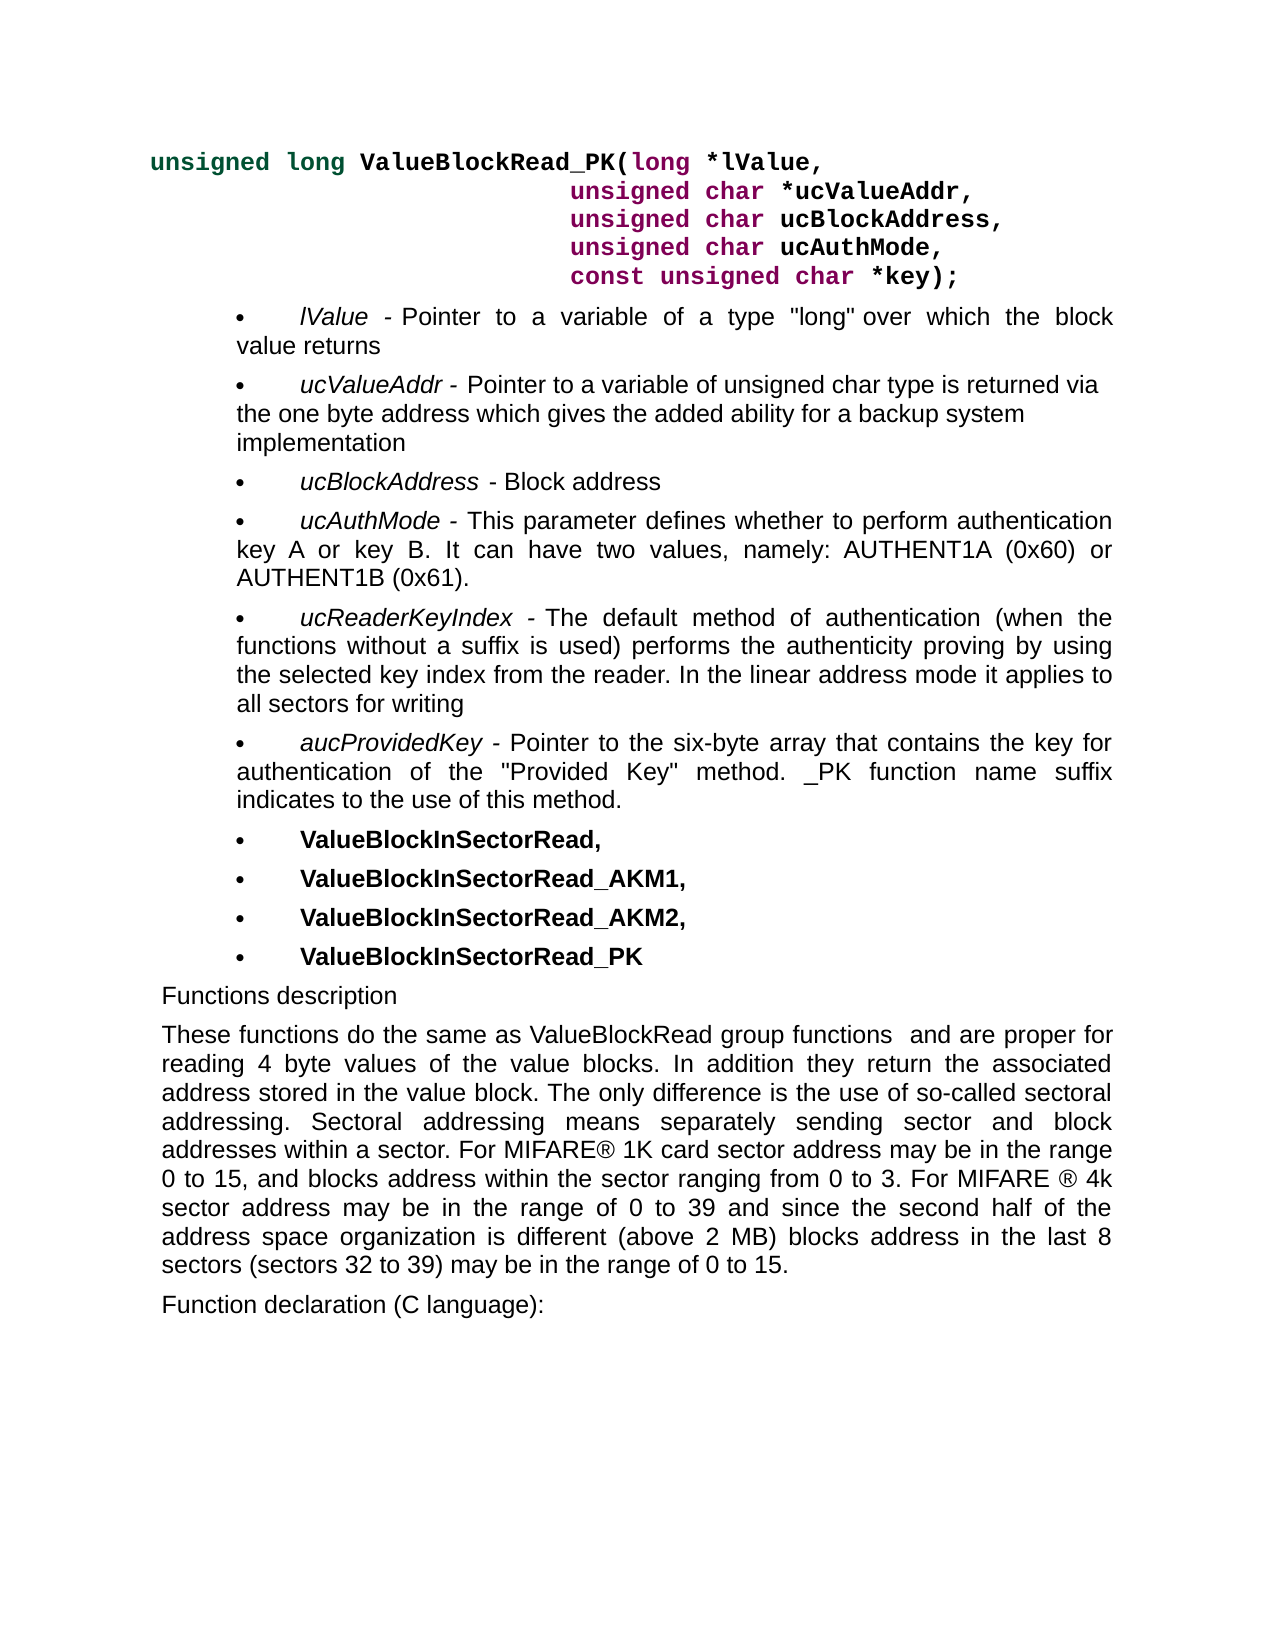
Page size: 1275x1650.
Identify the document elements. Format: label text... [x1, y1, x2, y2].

list ucBlockAddress - Block address [236, 467, 1114, 495]
list ucReaderKeyIndex - The default method of authentication (when the functions without a suffix is used) performs the authenticity proving by using the selected key index from the reader. In the linear address mode it applies to all sectors for writing [236, 602, 1114, 717]
text These functions do the same as ValueBlockRead group functions and are proper for reading 4 byte values of the value blocks. In addition they return the associated address stored in the value block. The only difference is the use of so-called sectoral addressing. Sectoral addressing means separately sending sector and block addresses within a sector. For MIFARE® 1K card sector address may be in the range 0 to 15, and blocks address within the sector ranging from 0 to 3. For MIFARE ® 4k sector address may be in the range of 0 to 39 and since the second half of the address space organization is different (above 2 MB) blocks address in the last 8 sectors (sectors 32 to 39) may be in the range of 0 to 15. [161, 1020, 1114, 1279]
list ucAuthMode - This parameter defines whether to perform authentication key A or key B. It can have two values, namely: AUTHENT1A (0x60) or AUTHENT1B (0x61). [236, 506, 1114, 592]
list ucValueAddr - Pointer to a variable of unsigned char type is returned via the one byte address which gives the added ability for a backup system implementation [236, 370, 1114, 456]
list ValueBlockInSectorRead_AKM2, [236, 903, 1114, 932]
list ValueBlockInSectorRead_AKM1, [236, 864, 1114, 892]
list aucProvidedKey - Pointer to the six-byte array that contains the key for authentication of the "Provided Key" method. _PK function name suffix indicates to the use of this method. [236, 728, 1114, 814]
text Function declaration (C language): [161, 1289, 1114, 1318]
text unsigned long ValueBlockRead_PK(long *lValue, unsigned char *ucValueAddr, unsigned char ucBlockAddress, unsigned char ucAuthMode, const unsigned char *key); [150, 150, 1114, 292]
list ValueBlockInSectorRead, [236, 824, 1114, 853]
text Functions description [161, 981, 1114, 1010]
list ValueBlockInSectorRead_PK [236, 942, 1114, 971]
list lValue - Pointer to a variable of a type "long" over which the block value returns [236, 302, 1114, 359]
